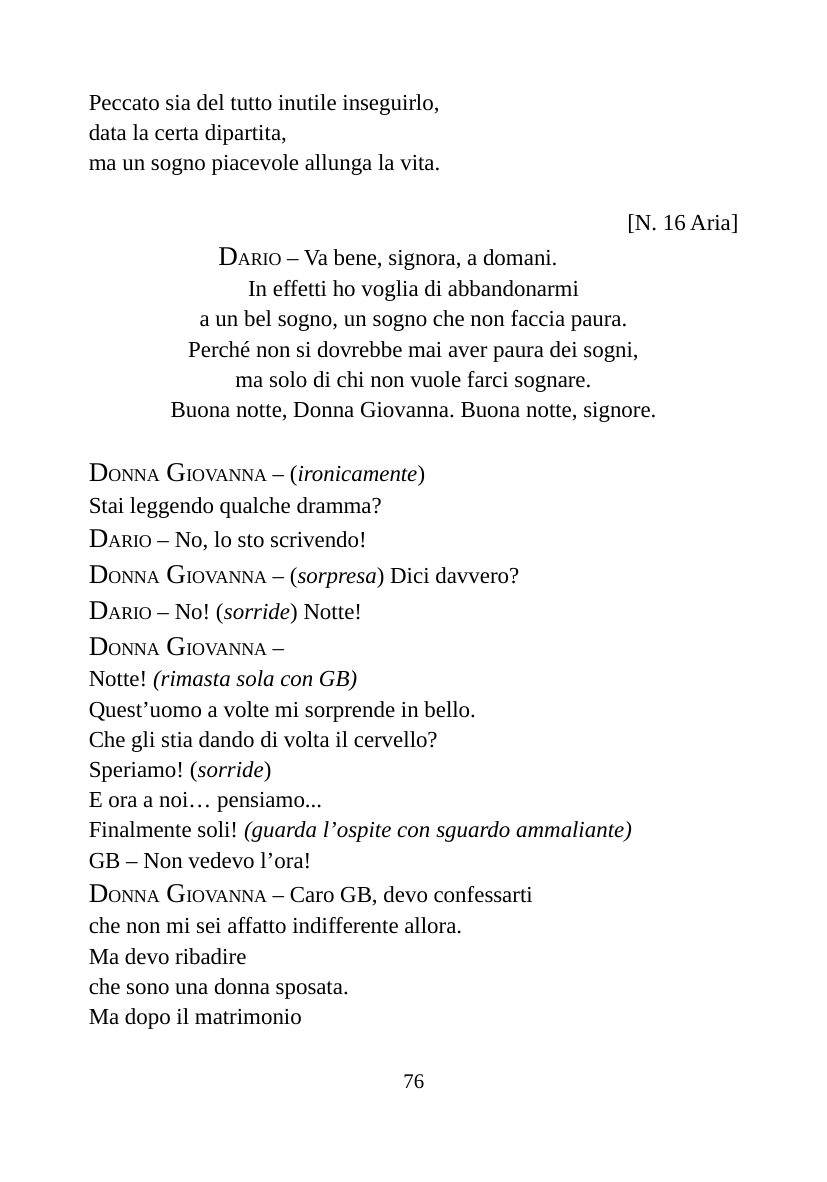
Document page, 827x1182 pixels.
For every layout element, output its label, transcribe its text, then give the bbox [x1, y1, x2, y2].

text data la certa dipartita, [88, 119, 738, 145]
text Buona notte, Donna Giovanna. Buona notte, signore. [88, 396, 738, 422]
text Ma dopo il matrimonio [88, 1003, 738, 1029]
text Peccato sia del tutto inutile inseguirlo, [88, 88, 738, 115]
text GB – Non vedevo l’ora! [88, 847, 738, 873]
text Che gli stia dando di volta il cervello? [88, 726, 738, 752]
text Speriamo! (sorride) [88, 756, 738, 782]
text Donna Giovanna – (ironicamente) [88, 457, 738, 488]
text In effetti ho voglia di abbandonarmi [88, 275, 738, 302]
text Stai leggendo qualche dramma? [88, 492, 738, 519]
text che non mi sei affatto indifferente allora. [88, 913, 738, 939]
text Donna Giovanna – (sorpresa) Dici davvero? [88, 558, 738, 589]
text ma solo di chi non vuole farci sognare. [88, 366, 738, 392]
text ma un sogno piacevole allunga la vita. [88, 149, 738, 175]
text Quest’uomo a volte mi sorprende in bello. [88, 696, 738, 722]
text Dario – No! (sorride) Notte! [88, 594, 738, 625]
text Dario – Va bene, signora, a domani. [88, 239, 738, 271]
text Dario – No, lo sto scrivendo! [88, 522, 738, 554]
text che sono una donna sposata. [88, 973, 738, 999]
text Donna Giovanna – Caro GB, devo confessarti [88, 877, 738, 908]
text Donna Giovanna – [88, 630, 738, 661]
text Perché non si dovrebbe mai aver paura dei sogni, [88, 336, 738, 362]
text a un bel sogno, un sogno che non faccia paura. [88, 306, 738, 332]
text Finalmente soli! (guarda l’ospite con sguardo ammaliante) [88, 816, 738, 843]
text Notte! (rimasta sola con GB) [88, 665, 738, 692]
text E ora a noi… pensiamo... [88, 786, 738, 813]
text Ma devo ribadire [88, 943, 738, 969]
text [N. 16 Aria] [88, 209, 738, 236]
